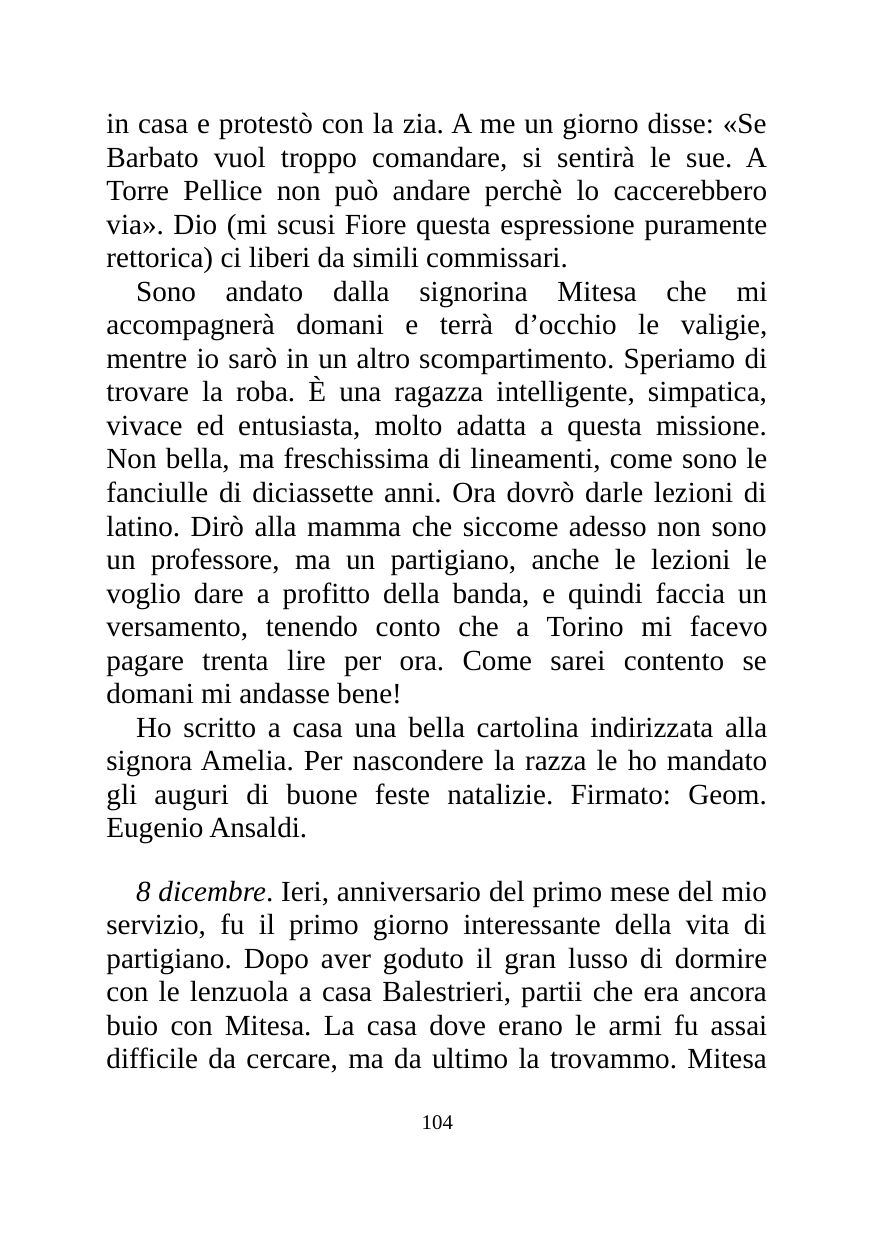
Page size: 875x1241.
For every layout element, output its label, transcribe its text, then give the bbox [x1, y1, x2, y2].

text in casa e protestò con la zia. A me un giorno disse: «Se Barbato vuol troppo comandare, si sentirà le sue. A Torre Pellice non può andare perchè lo caccerebbero via». Dio (mi scusi Fiore questa espressione puramente rettorica) ci liberi da simili commissari. [106, 106, 768, 274]
text 8 dicembre. Ieri, anniversario del primo mese del mio servizio, fu il primo giorno interessante della vita di partigiano. Dopo aver goduto il gran lusso di dormire con le lenzuola a casa Balestrieri, partii che era ancora buio con Mitesa. La casa dove erano le armi fu assai difficile da cercare, ma da ultimo la trovammo. Mitesa [106, 874, 768, 1075]
text Sono andato dalla signorina Mitesa che mi accompagnerà domani e terrà d’occhio le valigie, mentre io sarò in un altro scompartimento. Speriamo di trovare la roba. È una ragazza intelligente, simpatica, vivace ed entusiasta, molto adatta a questa missione. Non bella, ma freschissima di lineamenti, come sono le fanciulle di diciassette anni. Ora dovrò darle lezioni di latino. Dirò alla mamma che siccome adesso non sono un professore, ma un partigiano, anche le lezioni le voglio dare a profitto della banda, e quindi faccia un versamento, tenendo conto che a Torino mi facevo pagare trenta lire per ora. Come sarei contento se domani mi andasse bene! [106, 274, 768, 710]
text Ho scritto a casa una bella cartolina indirizzata alla signora Amelia. Per nascondere la razza le ho mandato gli auguri di buone feste natalizie. Firmato: Geom. Eugenio Ansaldi. [106, 710, 768, 844]
